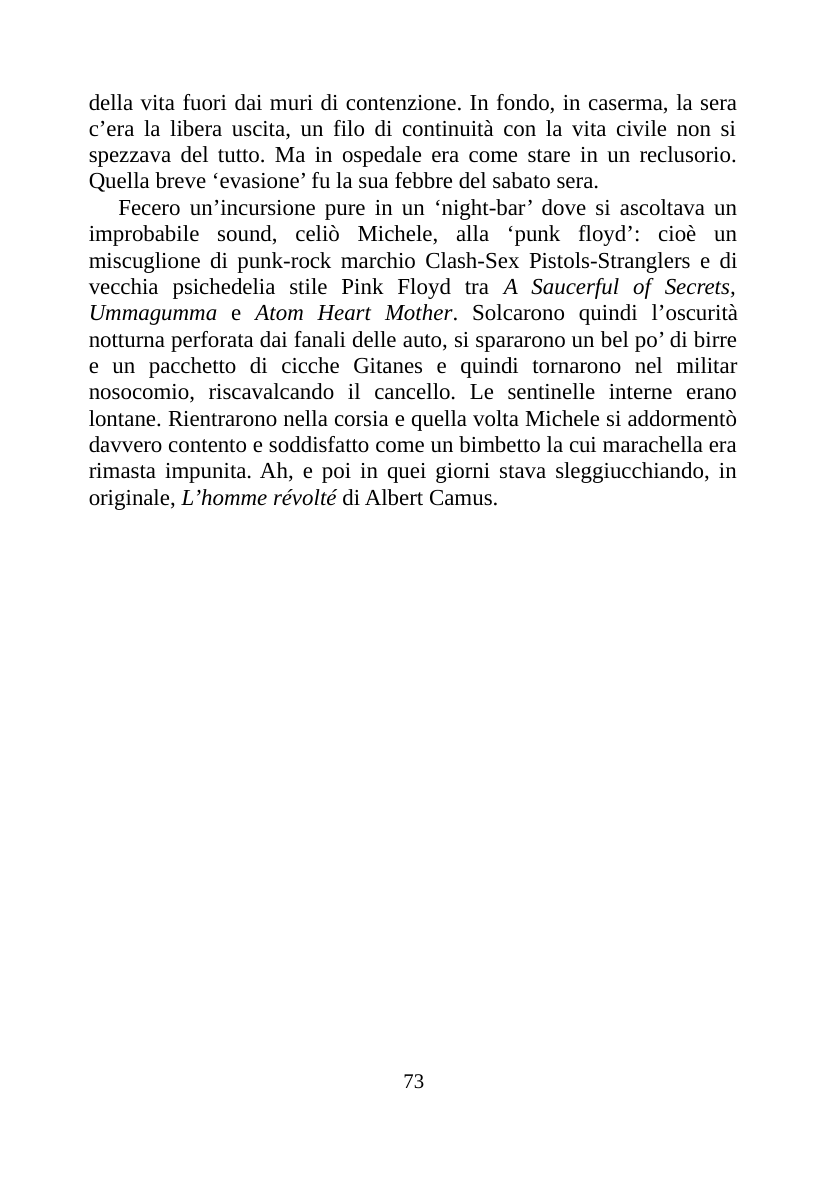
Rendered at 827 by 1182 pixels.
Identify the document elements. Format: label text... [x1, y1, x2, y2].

text Fecero un’incursione pure in un ‘night-bar’ dove si ascoltava un improbabile sound, celiò Michele, alla ‘punk floyd’: cioè un miscuglione di punk-rock marchio Clash-Sex Pistols-Stranglers e di vecchia psichedelia stile Pink Floyd tra A Saucerful of Secrets, Ummagumma e Atom Heart Mother. Solcarono quindi l’oscurità notturna perforata dai fanali delle auto, si spararono un bel po’ di birre e un pacchetto di cicche Gitanes e quindi tornarono nel militar nosocomio, riscavalcando il cancello. Le sentinelle interne erano lontane. Rientrarono nella corsia e quella volta Michele si addormentò davvero contento e soddisfatto come un bimbetto la cui marachella era rimasta impunita. Ah, e poi in quei giorni stava sleggiucchiando, in originale, L’homme révolté di Albert Camus. [88, 194, 738, 510]
text della vita fuori dai muri di contenzione. In fondo, in caserma, la sera c’era la libera uscita, un filo di continuità con la vita civile non si spezzava del tutto. Ma in ospedale era come stare in un reclusorio. Quella breve ‘evasione’ fu la sua febbre del sabato sera. [88, 88, 738, 194]
